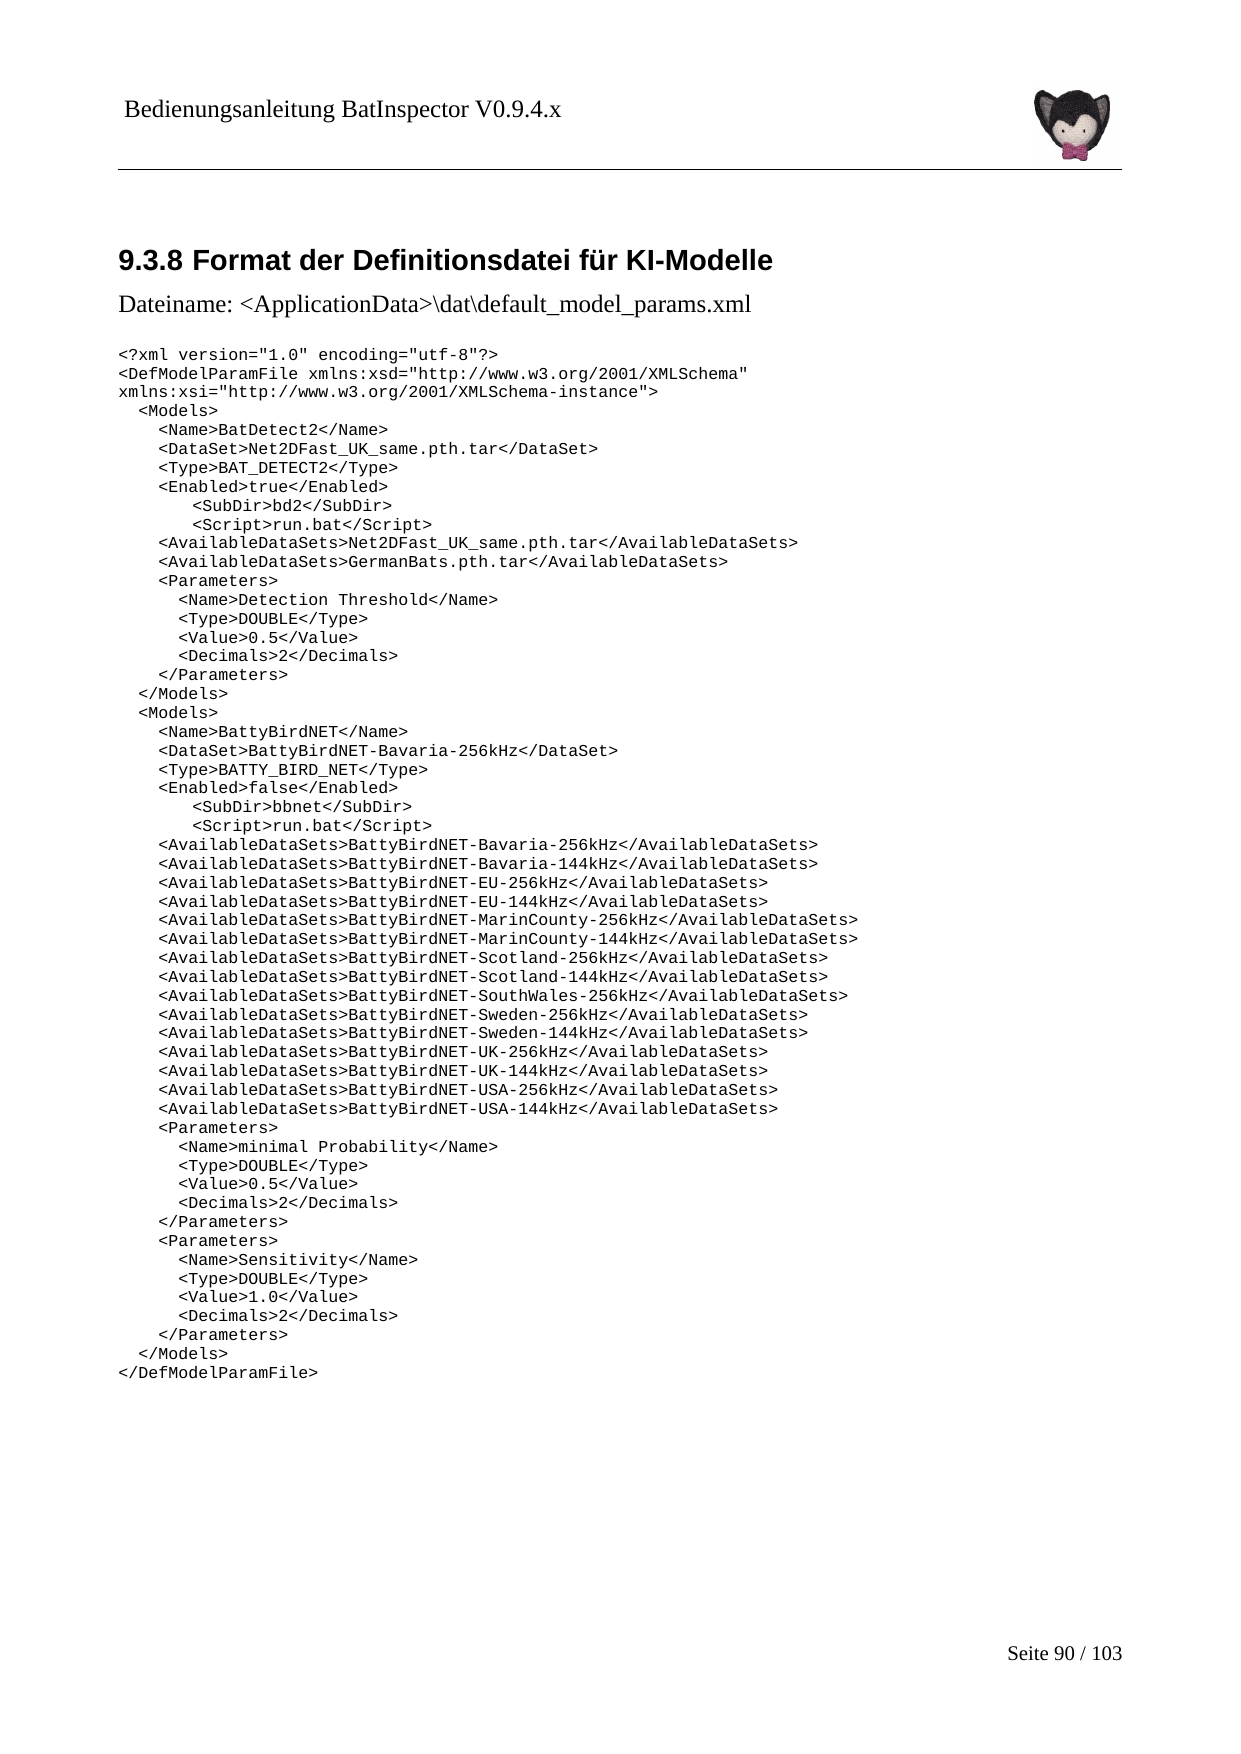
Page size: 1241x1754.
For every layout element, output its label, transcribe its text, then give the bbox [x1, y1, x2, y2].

picture [1030, 80, 1119, 169]
text <AvailableDataSets>BattyBirdNET-MarinCounty-256kHz</AvailableDataSets> [118, 912, 1122, 931]
text <Name>BatDetect2</Name> [118, 422, 1122, 441]
text <Type>DOUBLE</Type> [118, 1157, 1122, 1176]
text </Parameters> [118, 667, 1122, 686]
text <Value>1.0</Value> [118, 1289, 1122, 1308]
subtitle Format der Definitionsdatei für KI-Modelle [118, 243, 1122, 276]
text <Script>run.bat</Script> [118, 516, 1122, 535]
text <?xml version="1.0" encoding="utf-8"?> [118, 346, 1122, 365]
text <Name>minimal Probability</Name> [118, 1138, 1122, 1157]
text <SubDir>bbnet</SubDir> [118, 799, 1122, 818]
text <AvailableDataSets>BattyBirdNET-Bavaria-256kHz</AvailableDataSets> [118, 837, 1122, 855]
text </Models> [118, 686, 1122, 704]
text <AvailableDataSets>Net2DFast_UK_same.pth.tar</AvailableDataSets> [118, 535, 1122, 554]
text <SubDir>bd2</SubDir> [118, 497, 1122, 516]
text <AvailableDataSets>BattyBirdNET-USA-256kHz</AvailableDataSets> [118, 1082, 1122, 1101]
text <AvailableDataSets>BattyBirdNET-UK-144kHz</AvailableDataSets> [118, 1063, 1122, 1082]
text <Script>run.bat</Script> [118, 818, 1122, 837]
text <Name>Sensitivity</Name> [118, 1251, 1122, 1270]
text <Type>BATTY_BIRD_NET</Type> [118, 761, 1122, 780]
text <Models> [118, 403, 1122, 422]
text <DefModelParamFile xmlns:xsd="http://www.w3.org/2001/XMLSchema" xmlns:xsi="http://www.w3.org/2001/XMLSchema-instance"> [118, 365, 1122, 403]
text <Type>DOUBLE</Type> [118, 1270, 1122, 1289]
text <AvailableDataSets>BattyBirdNET-Scotland-144kHz</AvailableDataSets> [118, 968, 1122, 987]
text <DataSet>BattyBirdNET-Bavaria-256kHz</DataSet> [118, 742, 1122, 761]
text <AvailableDataSets>BattyBirdNET-EU-144kHz</AvailableDataSets> [118, 893, 1122, 912]
text <AvailableDataSets>BattyBirdNET-Sweden-256kHz</AvailableDataSets> [118, 1006, 1122, 1025]
text <Enabled>false</Enabled> [118, 780, 1122, 799]
text <Type>BAT_DETECT2</Type> [118, 459, 1122, 478]
text </DefModelParamFile> [118, 1364, 1122, 1383]
text <Decimals>2</Decimals> [118, 648, 1122, 667]
text <Parameters> [118, 1119, 1122, 1138]
text <AvailableDataSets>BattyBirdNET-MarinCounty-144kHz</AvailableDataSets> [118, 931, 1122, 950]
text <AvailableDataSets>BattyBirdNET-Sweden-144kHz</AvailableDataSets> [118, 1025, 1122, 1044]
text <AvailableDataSets>BattyBirdNET-USA-144kHz</AvailableDataSets> [118, 1101, 1122, 1119]
text <Type>DOUBLE</Type> [118, 610, 1122, 629]
text <Value>0.5</Value> [118, 629, 1122, 648]
text <Decimals>2</Decimals> [118, 1195, 1122, 1214]
text <DataSet>Net2DFast_UK_same.pth.tar</DataSet> [118, 441, 1122, 459]
text <Value>0.5</Value> [118, 1176, 1122, 1195]
text <AvailableDataSets>BattyBirdNET-EU-256kHz</AvailableDataSets> [118, 874, 1122, 893]
text </Parameters> [118, 1327, 1122, 1346]
text <Name>BattyBirdNET</Name> [118, 723, 1122, 742]
text <AvailableDataSets>BattyBirdNET-Scotland-256kHz</AvailableDataSets> [118, 950, 1122, 968]
text </Models> [118, 1346, 1122, 1364]
text <Decimals>2</Decimals> [118, 1308, 1122, 1327]
text <Name>Detection Threshold</Name> [118, 591, 1122, 610]
text <AvailableDataSets>BattyBirdNET-UK-256kHz</AvailableDataSets> [118, 1044, 1122, 1063]
text <Enabled>true</Enabled> [118, 478, 1122, 497]
text <Parameters> [118, 1232, 1122, 1251]
text <Parameters> [118, 573, 1122, 591]
text Dateiname: <ApplicationData>\dat\default_model_params.xml [118, 289, 1122, 318]
text <AvailableDataSets>BattyBirdNET-Bavaria-144kHz</AvailableDataSets> [118, 855, 1122, 874]
text <Models> [118, 704, 1122, 723]
text <AvailableDataSets>GermanBats.pth.tar</AvailableDataSets> [118, 554, 1122, 573]
text <AvailableDataSets>BattyBirdNET-SouthWales-256kHz</AvailableDataSets> [118, 987, 1122, 1006]
text </Parameters> [118, 1214, 1122, 1232]
